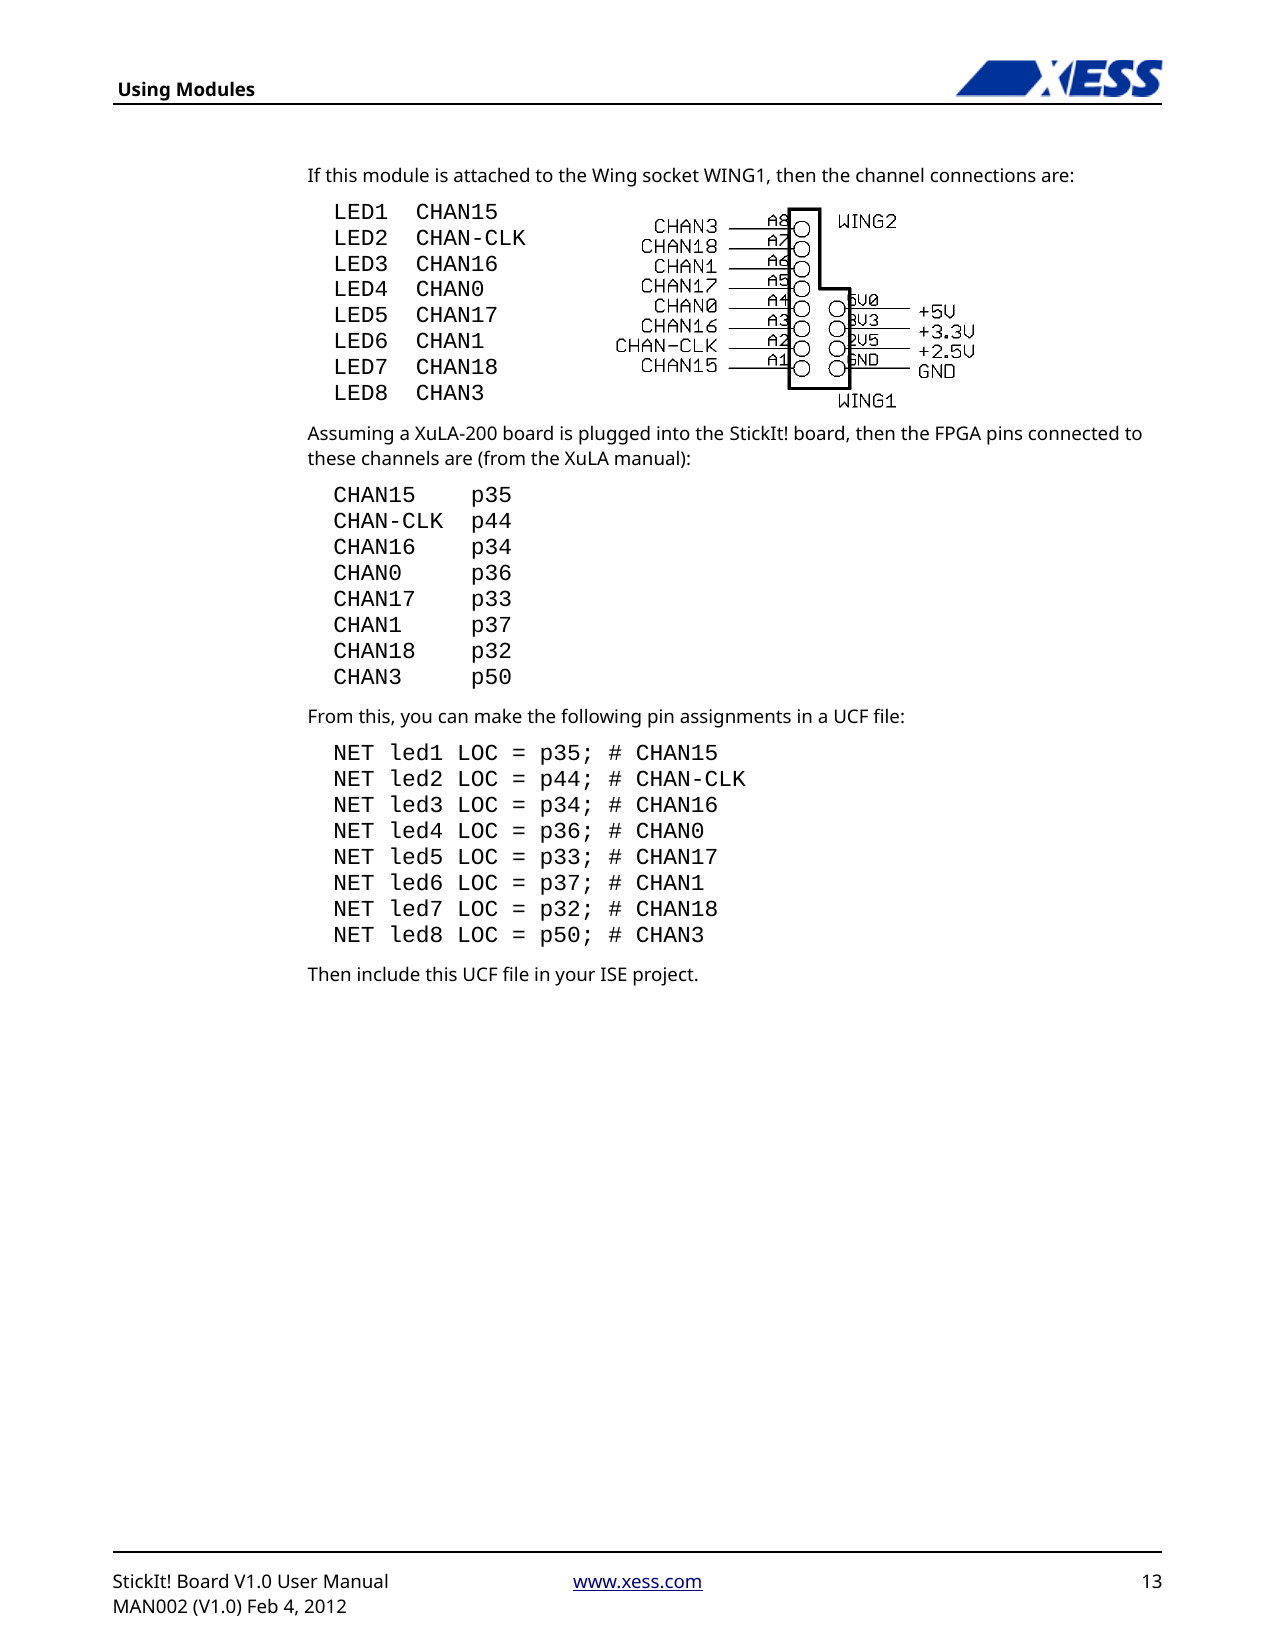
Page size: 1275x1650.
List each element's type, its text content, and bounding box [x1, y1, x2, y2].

text Assuming a XuLA-200 board is plugged into the StickIt! board, then the FPGA pins connected to these channels are (from the XuLA manual): [307, 420, 1162, 471]
text NET led1 LOC = p35; # CHAN15 NET led2 LOC = p44; # CHAN-CLK NET led3 LOC = p34; # CHAN16 NET led4 LOC = p36; # CHAN0 NET led5 LOC = p33; # CHAN17 NET led6 LOC = p37; # CHAN1 NET led7 LOC = p32; # CHAN18 NET led8 LOC = p50; # CHAN3 [333, 742, 1162, 949]
text From this, you can make the following pin assignments in a UCF file: [307, 703, 1162, 729]
text Then include this UCF file in your ISE project. [307, 962, 1162, 987]
text CHAN15 p35 CHAN-CLK p44 CHAN16 p34 CHAN0 p36 CHAN17 p33 CHAN1 p37 CHAN18 p32 CHAN3 p50 [333, 483, 1162, 691]
text LED1 CHAN15 LED2 CHAN-CLK LED3 CHAN16 LED4 CHAN0 LED5 CHAN17 LED6 CHAN1 LED7 CHAN18 LED8 CHAN3 [333, 200, 1162, 407]
text If this module is attached to the Wing socket WING1, then the channel connections are: [307, 162, 1162, 187]
picture [955, 60, 1163, 97]
picture [607, 206, 984, 423]
